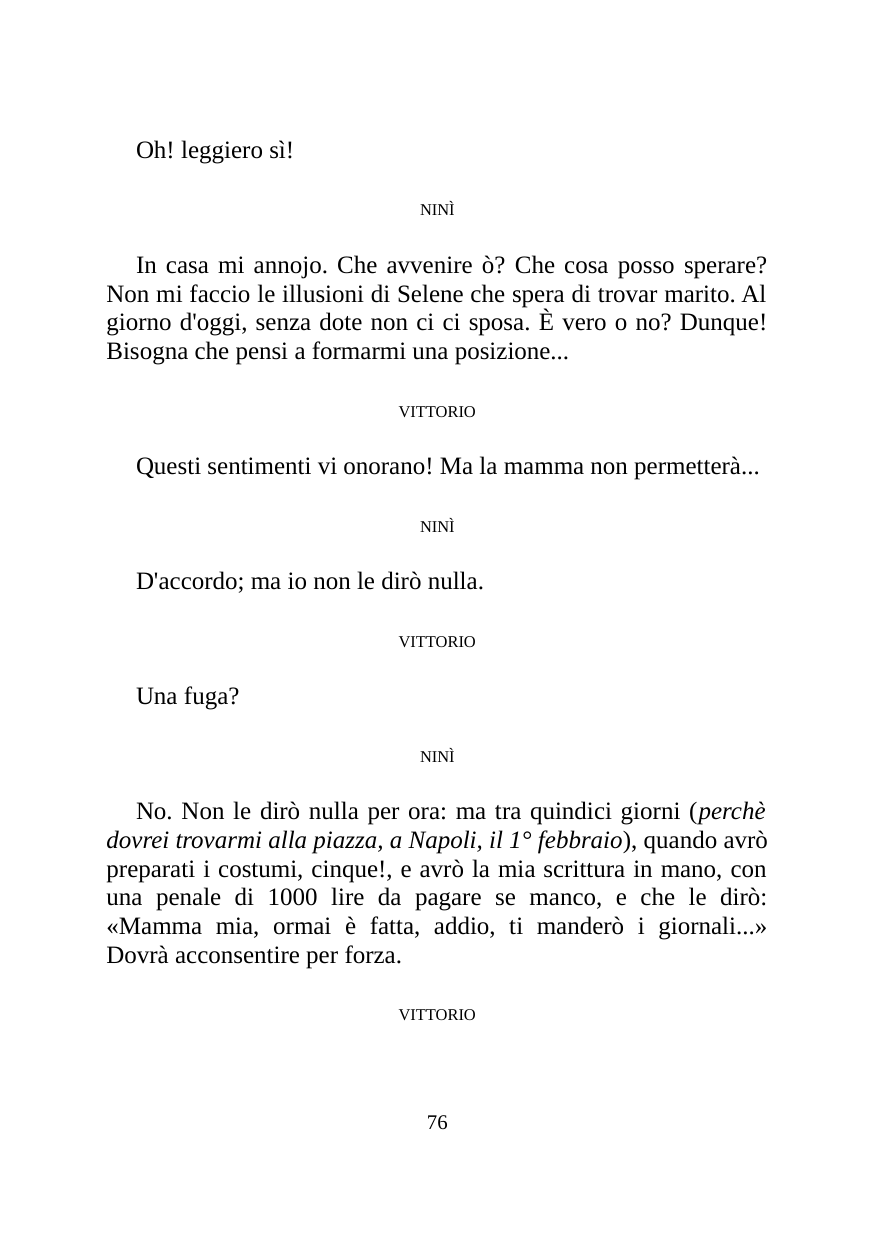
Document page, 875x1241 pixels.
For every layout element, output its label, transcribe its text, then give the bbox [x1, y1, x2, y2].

text Questi sentimenti vi onorano! Ma la mamma non permetterà... [106, 451, 768, 480]
text vittorio [106, 624, 768, 652]
text ninì [106, 192, 768, 221]
text Una fuga? [106, 681, 768, 710]
text Oh! leggiero sì! [106, 135, 768, 164]
text ninì [106, 509, 768, 537]
text vittorio [106, 997, 768, 1026]
text No. Non le dirò nulla per ora: ma tra quindici giorni (perchè dovrei trovarmi alla piazza, a Napoli, il 1° febbraio), quando avrò preparati i costumi, cinque!, e avrò la mia scrittura in mano, con una penale di 1000 lire da pagare se manco, e che le dirò: «Mamma mia, ormai è fatta, addio, ti manderò i giornali...» Dovrà acconsentire per forza. [106, 796, 768, 969]
text D'accordo; ma io non le dirò nulla. [106, 566, 768, 595]
text In casa mi annojo. Che avvenire ò? Che cosa posso sperare? Non mi faccio le illusioni di Selene che spera di trovar marito. Al giorno d'oggi, senza dote non ci ci sposa. È vero o no? Dunque! Bisogna che pensi a formarmi una posizione... [106, 250, 768, 365]
text vittorio [106, 394, 768, 422]
text ninì [106, 739, 768, 767]
